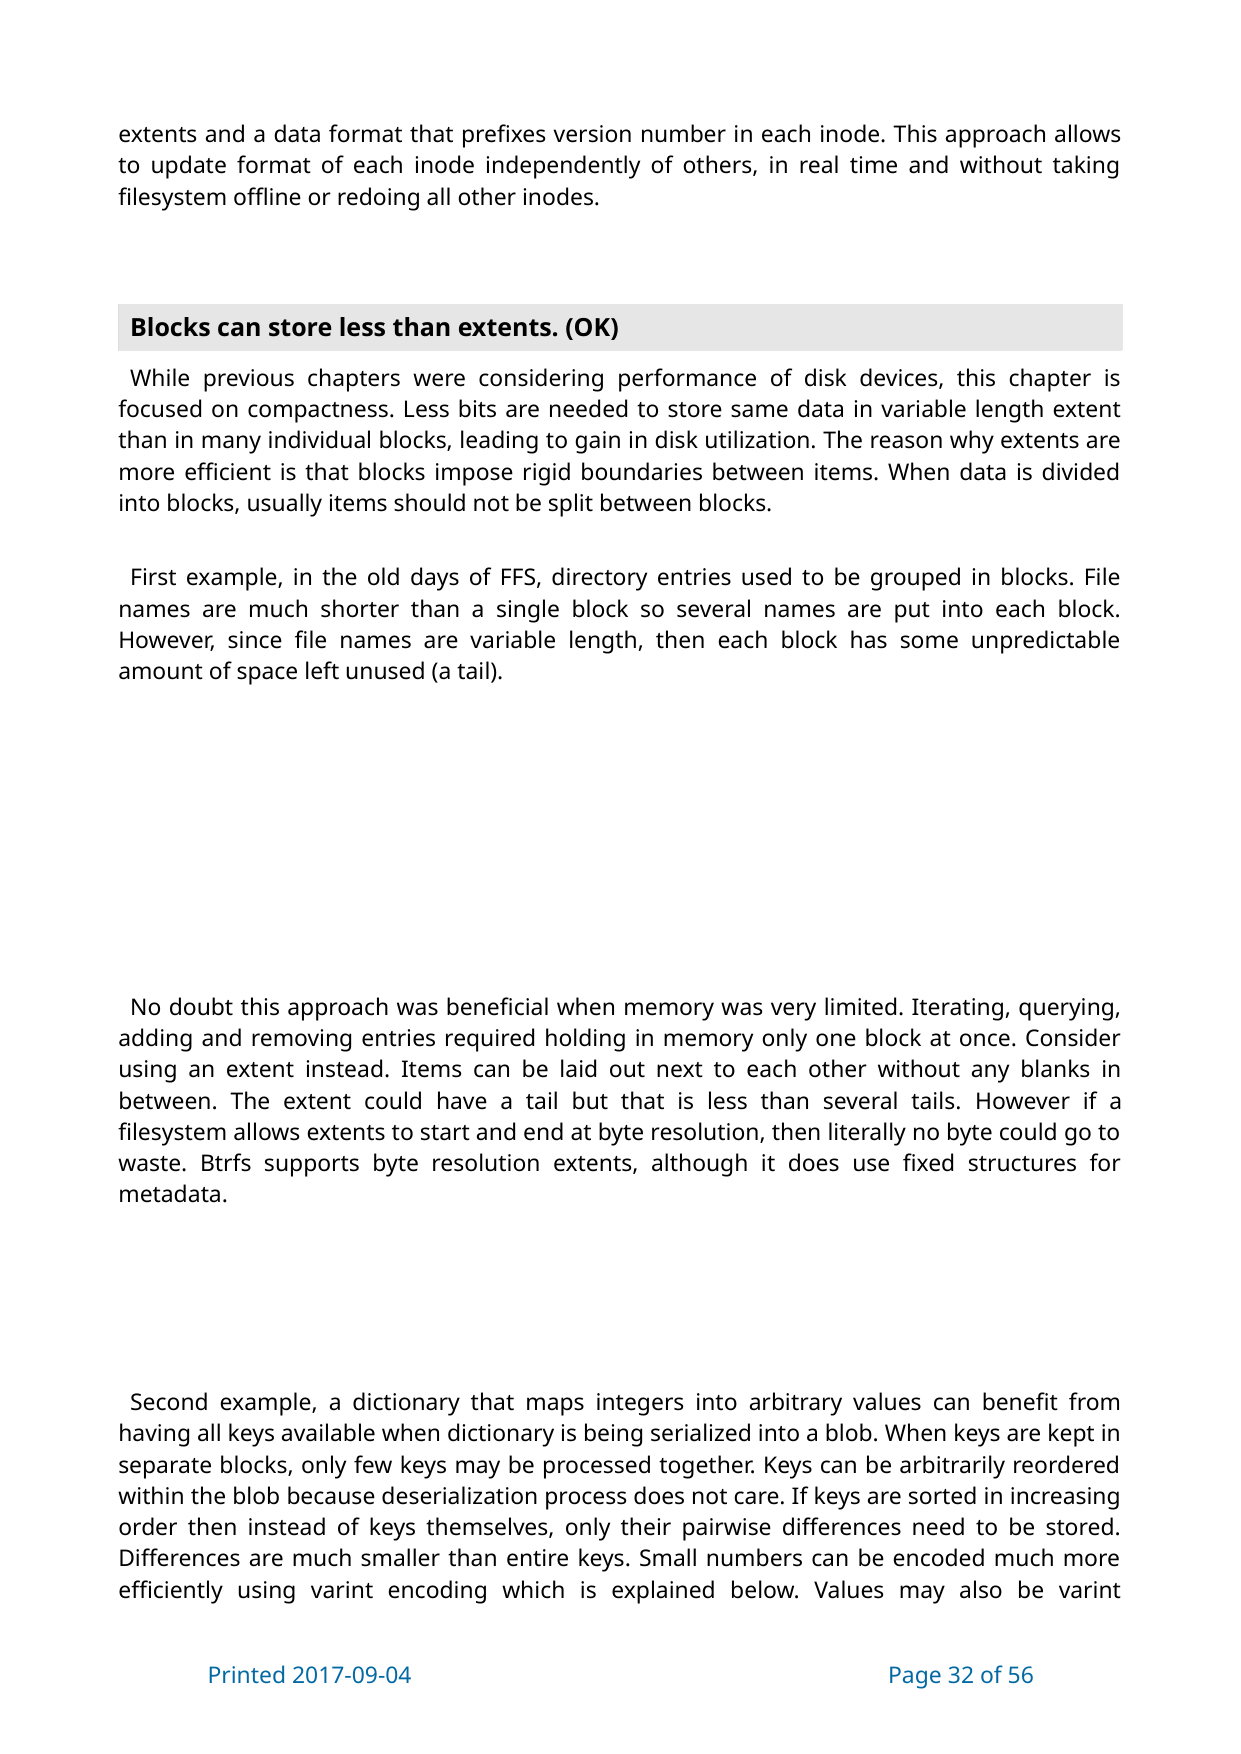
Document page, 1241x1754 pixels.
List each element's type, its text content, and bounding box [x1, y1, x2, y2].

subtitle Blocks can store less than extents. (OK) [119, 305, 1122, 350]
text No doubt this approach was beneficial when memory was very limited. Iterating, querying, adding and removing entries required holding in memory only one block at once. Consider using an extent instead. Items can be laid out next to each other without any blanks in between. The extent could have a tail but that is less than several tails. However if a filesystem allows extents to start and end at byte resolution, then literally no byte could go to waste. Btrfs supports byte resolution extents, although it does use fixed structures for metadata. [118, 991, 1122, 1210]
text Second example, a dictionary that maps integers into arbitrary values can benefit from having all keys available when dictionary is being serialized into a blob. When keys are kept in separate blocks, only few keys may be processed together. Keys can be arbitrarily reordered within the blob because deserialization process does not care. If keys are sorted in increasing order then instead of keys themselves, only their pairwise differences need to be stored. Differences are much smaller than entire keys. Small numbers can be encoded much more efficiently using varint encoding which is explained below. Values may also be varint [118, 1386, 1122, 1605]
text While previous chapters were considering performance of disk devices, this chapter is focused on compactness. Less bits are needed to store same data in variable length extent than in many individual blocks, leading to gain in disk utilization. The reason why extents are more efficient is that blocks impose rigid boundaries between items. When data is divided into blocks, usually items should not be split between blocks. [118, 362, 1122, 518]
text extents and a data format that prefixes version number in each inode. This approach allows to update format of each inode independently of others, in real time and without taking filesystem offline or redoing all other inodes. [118, 118, 1122, 212]
text First example, in the old days of FFS, directory entries used to be grouped in blocks. File names are much shorter than a single block so several names are put into each block. However, since file names are variable length, then each block has some unpredictable amount of space left unused (a tail). [118, 561, 1122, 686]
